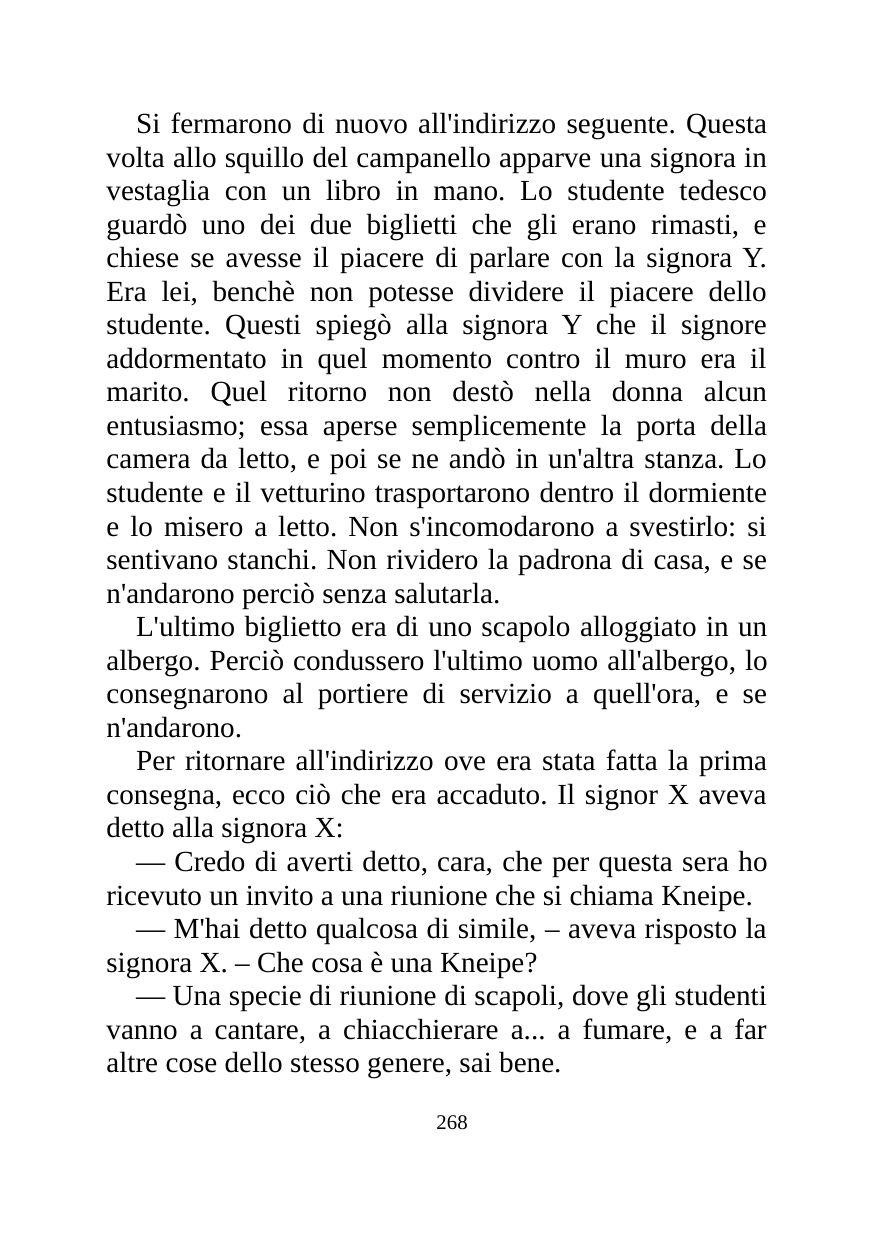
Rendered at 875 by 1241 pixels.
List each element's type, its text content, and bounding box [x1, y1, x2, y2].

text Per ritornare all'indirizzo ove era stata fatta la prima consegna, ecco ciò che era accaduto. Il signor X aveva detto alla signora X: [106, 743, 768, 844]
text Si fermarono di nuovo all'indirizzo seguente. Questa volta allo squillo del campanello apparve una signora in vestaglia con un libro in mano. Lo studente tedesco guardò uno dei due biglietti che gli erano rimasti, e chiese se avesse il piacere di parlare con la signora Y. Era lei, benchè non potesse dividere il piacere dello studente. Questi spiegò alla signora Y che il signore addormentato in quel momento contro il muro era il marito. Quel ritorno non destò nella donna alcun entusiasmo; essa aperse semplicemente la porta della camera da letto, e poi se ne andò in un'altra stanza. Lo studente e il vetturino trasportarono dentro il dormiente e lo misero a letto. Non s'incomodarono a svestirlo: si sentivano stanchi. Non rividero la padrona di casa, e se n'andarono perciò senza salutarla. [106, 106, 768, 609]
text — Una specie di riunione di scapoli, dove gli studenti vanno a cantare, a chiacchierare a... a fumare, e a far altre cose dello stesso genere, sai bene. [106, 978, 768, 1079]
text — Credo di averti detto, cara, che per questa sera ho ricevuto un invito a una riunione che si chiama Kneipe. [106, 844, 768, 911]
text L'ultimo biglietto era di uno scapolo alloggiato in un albergo. Perciò condussero l'ultimo uomo all'albergo, lo consegnarono al portiere di servizio a quell'ora, e se n'andarono. [106, 609, 768, 743]
text — M'hai detto qualcosa di simile, – aveva risposto la signora X. – Che cosa è una Kneipe? [106, 911, 768, 978]
